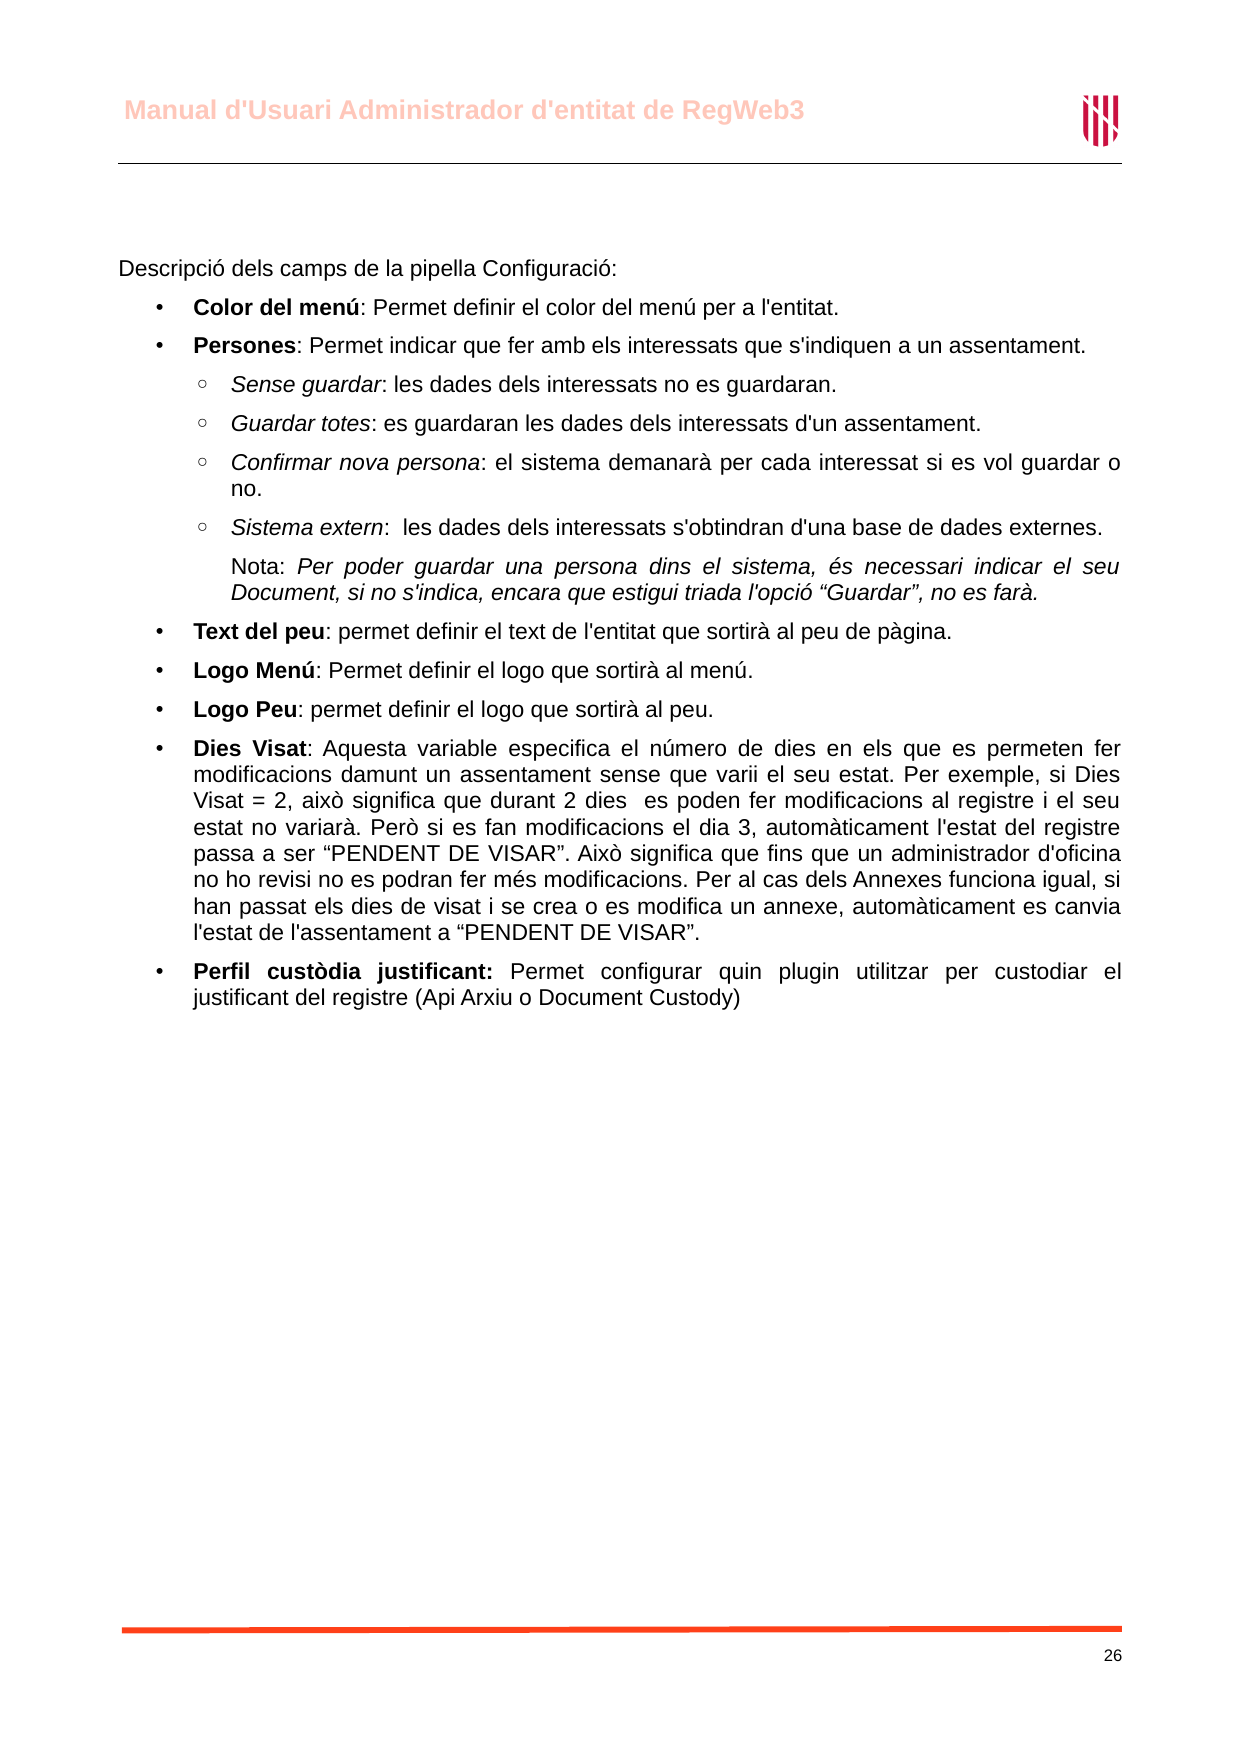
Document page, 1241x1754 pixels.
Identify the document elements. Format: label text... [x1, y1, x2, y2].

list Logo Menú: Permet definir el logo que sortirà al menú. [156, 657, 1122, 683]
list Dies Visat: Aquesta variable especifica el número de dies en els que es permeten fer modificacions damunt un assentament sense que varii el seu estat. Per exemple, si Dies Visat = 2, això significa que durant 2 dies es poden fer modificacions al registre i el seu estat no variarà. Però si es fan modificacions el dia 3, automàticament l'estat del registre passa a ser “PENDENT DE VISAR”. Això significa que fins que un administrador d'oficina no ho revisi no es podran fer més modificacions. Per al cas dels Annexes funciona igual, si han passat els dies de visat i se crea o es modifica un annexe, automàticament es canvia l'estat de l'assentament a “PENDENT DE VISAR”. [156, 735, 1122, 946]
list Color del menú: Permet definir el color del menú per a l'entitat. [156, 293, 1122, 320]
list Persones: Permet indicar que fer amb els interessats que s'indiquen a un assentament. [156, 332, 1122, 359]
list Perfil custòdia justificant: Permet configurar quin plugin utilitzar per custodiar el justificant del registre (Api Arxiu o Document Custody) [156, 958, 1122, 1011]
list Confirmar nova persona: el sistema demanarà per cada interessat si es vol guardar o no. [193, 449, 1122, 502]
text Descripció dels camps de la pipella Configuració: [118, 254, 1122, 281]
list Text del peu: permet definir el text de l'entitat que sortirà al peu de pàgina. [156, 618, 1122, 644]
list Sense guardar: les dades dels interessats no es guardaran. [193, 371, 1122, 397]
list Guardar totes: es guardaran les dades dels interessats d'un assentament. [193, 410, 1122, 436]
list Sistema extern: les dades dels interessats s'obtindran d'una base de dades externes. [193, 514, 1122, 540]
list Logo Peu: permet definir el logo que sortirà al peu. [156, 696, 1122, 722]
list Nota: Per poder guardar una persona dins el sistema, és necessari indicar el seu Document, si no s'indica, encara que estigui triada l'opció “Guardar”, no es farà. [193, 553, 1122, 606]
picture [1080, 93, 1121, 148]
